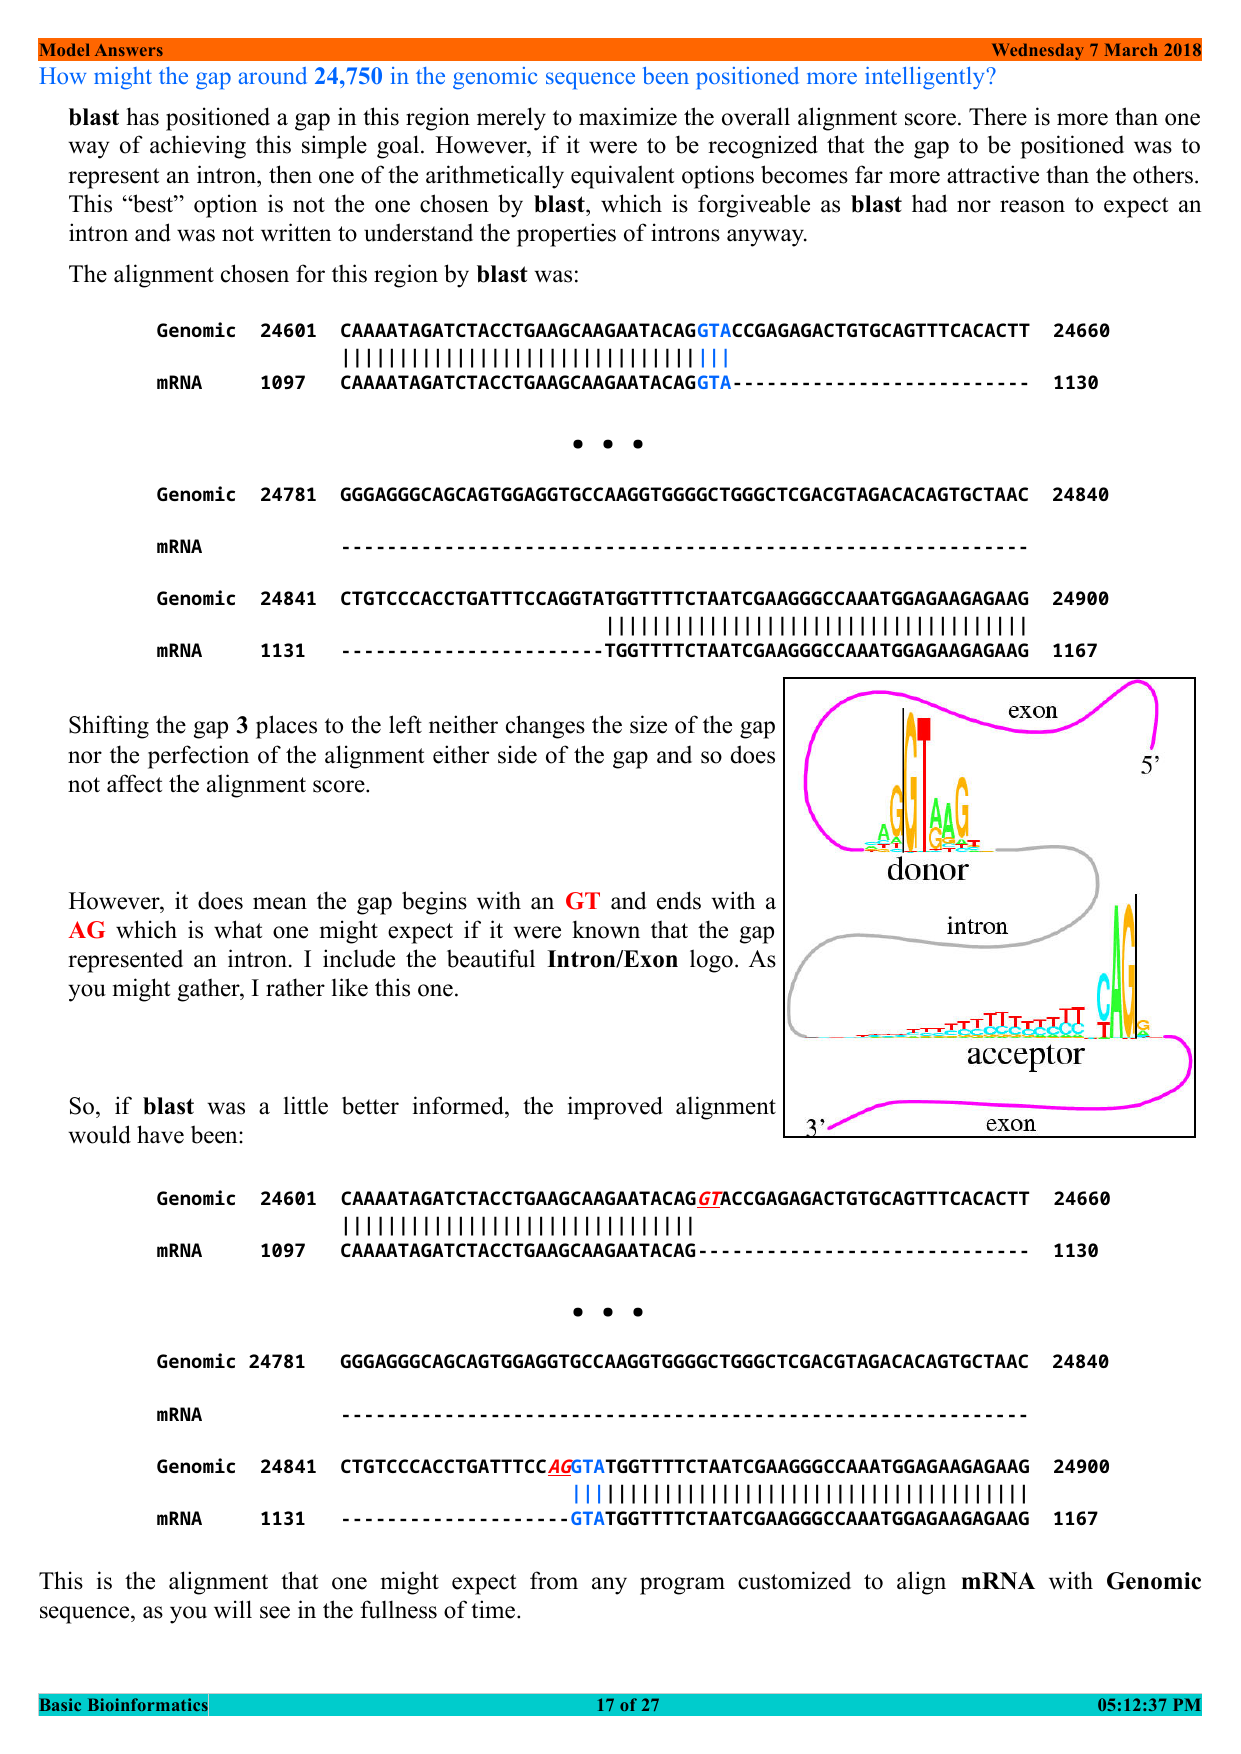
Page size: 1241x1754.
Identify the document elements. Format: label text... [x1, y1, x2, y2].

text Genomic 24781 GGGAGGGCAGCAGTGGAGGTGCCAAGGTGGGGCTGGGCTCGACGTAGACACAGTGCTAAC 24840 [157, 481, 1202, 507]
text ... [157, 395, 1202, 463]
text Genomic 24601 CAAAATAGATCTACCTGAAGCAAGAATACAGGTACCGAGAGACTGTGCAGTTTCACACTT 24660 [157, 317, 1202, 343]
text This is the alignment that one might expect from any program customized to align mRNA with Genomic sequence, as you will see in the fullness of time. [38, 1566, 1202, 1624]
text ||||||||||||||||||||||||||||||||||||| [157, 611, 1202, 637]
text |||||||||||||||||||||||||||||||||| [157, 343, 1202, 369]
text Shifting the gap 3 places to the left neither changes the size of the gap nor the perfection of the alignment either side of the gap and so does not affect the alignment score. [68, 678, 783, 1138]
text Genomic 24781 GGGAGGGCAGCAGTGGAGGTGCCAAGGTGGGGCTGGGCTCGACGTAGACACAGTGCTAAC 24840 [157, 1348, 1202, 1374]
text However, it does mean the gap begins with an GT and ends with a AG which is what one might expect if it were known that the gap represented an intron. I include the beautiful Intron/Exon logo. As you might gather, I rather like this one. [68, 886, 782, 1002]
text The alignment chosen for this region by blast was: [68, 258, 1202, 287]
text Genomic 24841 CTGTCCCACCTGATTTCCAGGTATGGTTTTCTAATCGAAGGGCCAAATGGAGAAGAGAAG 24900 [157, 1452, 1202, 1478]
text mRNA 1097 CAAAATAGATCTACCTGAAGCAAGAATACAGGTA-------------------------- 1130 [157, 369, 1202, 395]
text Genomic 24601 CAAAATAGATCTACCTGAAGCAAGAATACAGGTACCGAGAGACTGTGCAGTTTCACACTT 24660 [157, 1184, 1202, 1211]
text mRNA ------------------------------------------------------------ [157, 533, 1202, 559]
text So, if blast was a little better informed, the improved alignment would have been: [68, 1091, 1202, 1149]
text ... [157, 1263, 1202, 1331]
text mRNA ------------------------------------------------------------ [157, 1400, 1202, 1426]
text Genomic 24841 CTGTCCCACCTGATTTCCAGGTATGGTTTTCTAATCGAAGGGCCAAATGGAGAAGAGAAG 24900 [157, 585, 1202, 611]
text blast has positioned a gap in this region merely to maximize the overall alignment score. There is more than one way of achieving this simple goal. However, if it were to be recognized that the gap to be positioned was to represent an intron, then one of the arithmetically equivalent options becomes far more attractive than the others. This “best” option is not the one chosen by blast, which is forgiveable as blast had nor reason to expect an intron and was not written to understand the properties of introns anyway. [68, 101, 1202, 247]
text mRNA 1131 -----------------------TGGTTTTCTAATCGAAGGGCCAAATGGAGAAGAGAAG 1167 [157, 637, 1202, 663]
text |||||||||||||||||||||||||||||||||||||||| [157, 1478, 1202, 1504]
picture [785, 679, 1194, 1136]
text mRNA 1097 CAAAATAGATCTACCTGAAGCAAGAATACAG----------------------------- 1130 [157, 1237, 1202, 1263]
text ||||||||||||||||||||||||||||||| [157, 1211, 1202, 1237]
text mRNA 1131 --------------------GTATGGTTTTCTAATCGAAGGGCCAAATGGAGAAGAGAAG 1167 [157, 1504, 1202, 1531]
text How might the gap around 24,750 in the genomic sequence been positioned more intelligently? [38, 61, 1202, 89]
